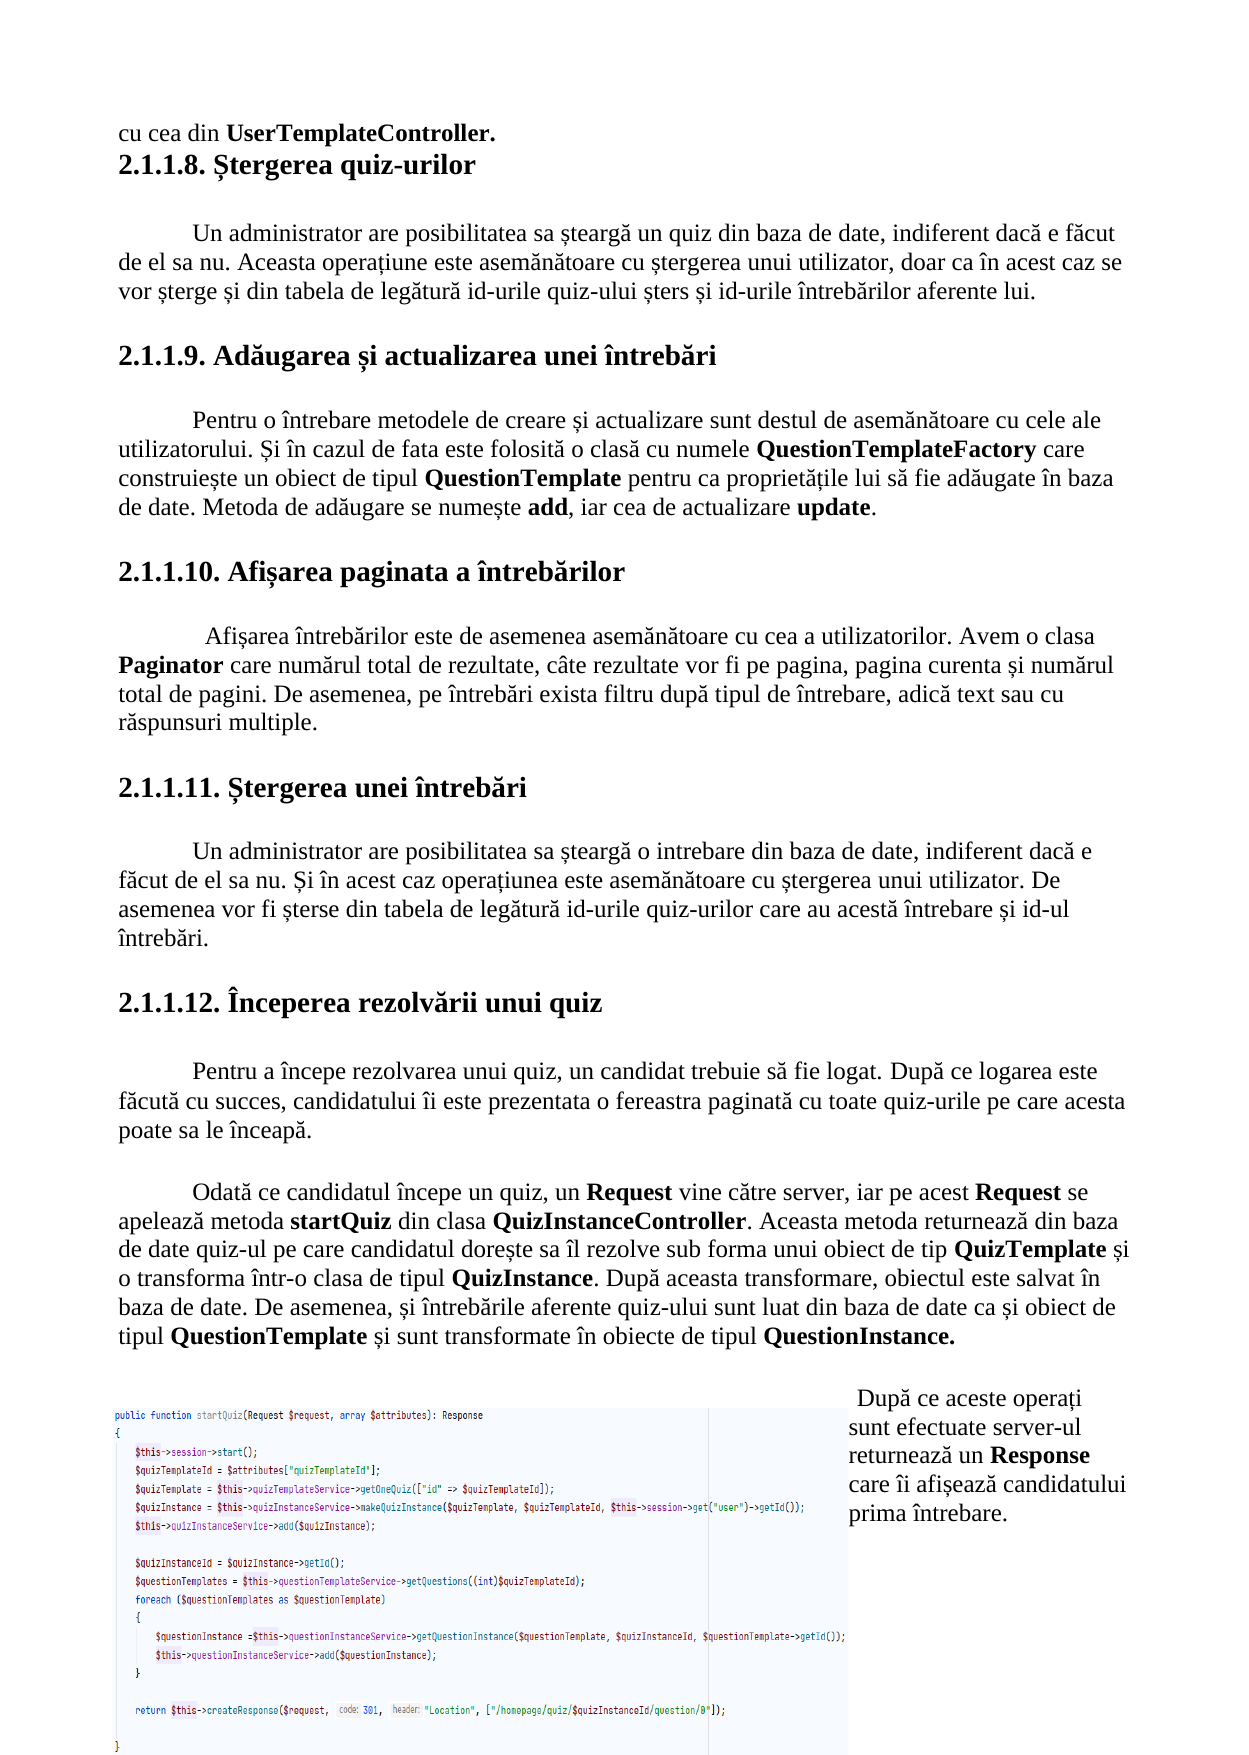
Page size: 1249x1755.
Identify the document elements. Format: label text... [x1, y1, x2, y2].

text Pentru o întrebare metodele de creare și actualizare sunt destul de asemănătoare cu cele ale utilizatorului. Și în cazul de fata este folosită o clasă cu numele QuestionTemplateFactory care construiește un obiect de tipul QuestionTemplate pentru ca proprietățile lui să fie adăugate în baza de date. Metoda de adăugare se numește add, iar cea de actualizare update. [118, 406, 1130, 521]
text Odată ce candidatul începe un quiz, un Request vine către server, iar pe acest Request se apelează metoda startQuiz din clasa QuizInstanceController. Aceasta metoda returnează din baza de date quiz-ul pe care candidatul dorește sa îl rezolve sub forma unui obiect de tip QuizTemplate și o transforma într-o clasa de tipul QuizInstance. După aceasta transformare, obiectul este salvat în baza de date. De asemenea, și întrebările aferente quiz-ului sunt luat din baza de date ca și obiect de tipul QuestionTemplate și sunt transformate în obiecte de tipul QuestionInstance. [118, 1177, 1130, 1349]
text După ce aceste operați sunt efectuate server-ul returnează un Response care îi afișează candidatului prima întrebare. [118, 1383, 1130, 1527]
text 2.1.1.9. Adăugarea și actualizarea unei întrebări [118, 338, 1130, 372]
text Pentru a începe rezolvarea unui quiz, un candidat trebuie să fie logat. După ce logarea este făcută cu succes, candidatului îi este prezentata o fereastra paginată cu toate quiz-urile pe care acesta poate sa le înceapă. [118, 1052, 1130, 1143]
text 2.1.1.12. Începerea rezolvării unui quiz [118, 985, 1130, 1019]
text 2.1.1.11. Ștergerea unei întrebări [118, 770, 1130, 803]
text Un administrator are posibilitatea sa șteargă un quiz din baza de date, indiferent dacă e făcut de el sa nu. Aceasta operațiune este asemănătoare cu ștergerea unui utilizator, doar ca în acest caz se vor șterge și din tabela de legătură id-urile quiz-ului șters și id-urile întrebărilor aferente lui. [118, 214, 1130, 305]
text 2.1.1.8. Ștergerea quiz-urilor [118, 147, 1130, 180]
text cu cea din UserTemplateController. [118, 118, 1130, 147]
text Un administrator are posibilitatea sa șteargă o intrebare din baza de date, indiferent dacă e făcut de el sa nu. Și în acest caz operațiunea este asemănătoare cu ștergerea unui utilizator. De asemenea vor fi șterse din tabela de legătură id-urile quiz-urilor care au acestă întrebare și id-ul întrebări. [118, 832, 1130, 952]
text 2.1.1.10. Afișarea paginata a întrebărilor [118, 554, 1130, 588]
picture [112, 1408, 849, 1755]
text Afișarea întrebărilor este de asemenea asemănătoare cu cea a utilizatorilor. Avem o clasa Paginator care numărul total de rezultate, câte rezultate vor fi pe pagina, pagina curenta și numărul total de pagini. De asemenea, pe întrebări exista filtru după tipul de întrebare, adică text sau cu răspunsuri multiple. [118, 621, 1130, 736]
